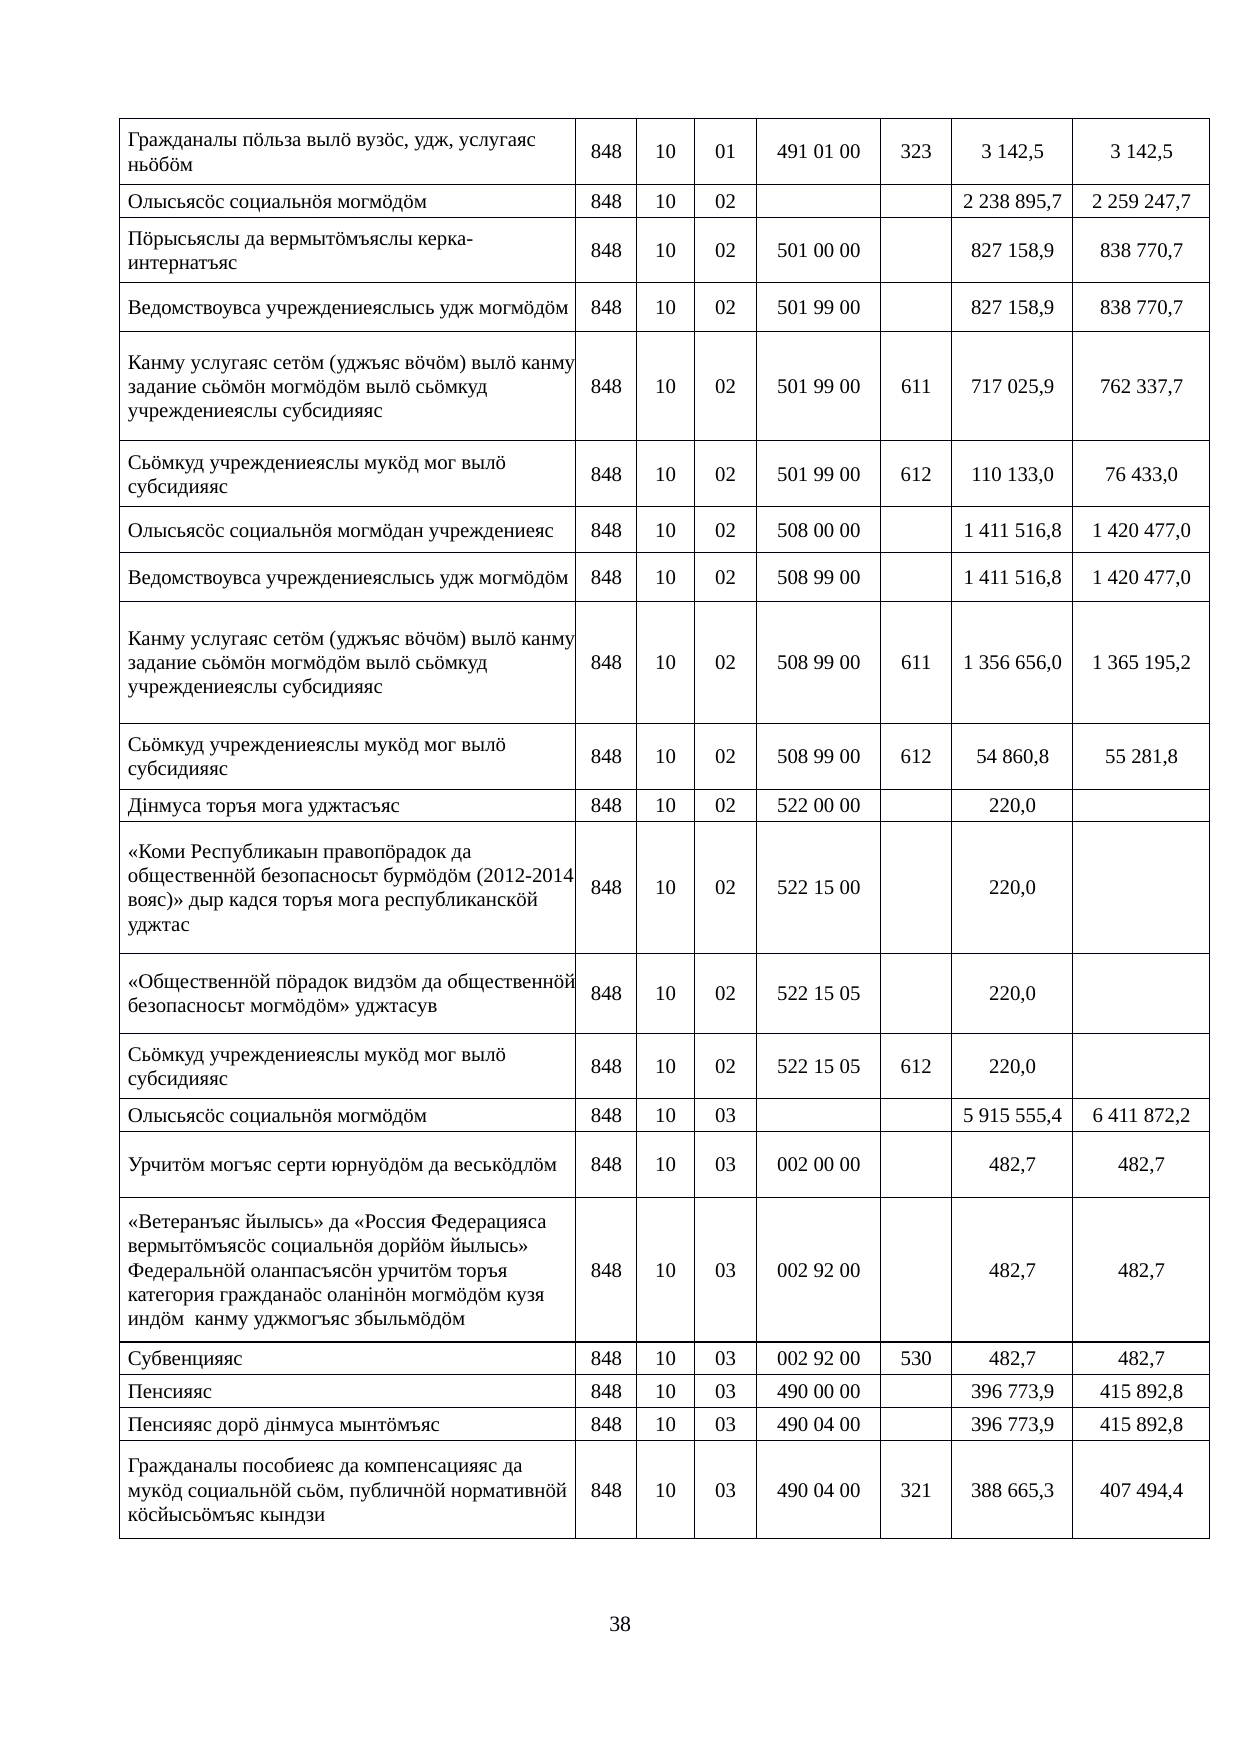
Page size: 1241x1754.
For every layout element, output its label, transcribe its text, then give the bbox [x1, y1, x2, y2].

table_cell 02 [695, 185, 756, 217]
table_cell 02 [695, 602, 756, 723]
table_cell Сьӧмкуд учреждениеяслы мукӧд мог вылӧ субсидияяс [120, 724, 575, 788]
table_cell 02 [695, 507, 756, 552]
table_cell 10 [637, 332, 694, 440]
table_cell 522 15 00 [757, 822, 880, 952]
table_cell 848 [576, 218, 636, 282]
table_cell Пенсияяс [120, 1375, 575, 1407]
table_cell 611 [881, 332, 951, 440]
table_cell «Ветеранъяс йылысь» да «Россия Федерацияса вермытӧмъясӧс социальнӧя дорйӧм йылысь» Федеральнӧй оланпасъясӧн урчитӧм торъя категория гражданаӧс оланінӧн могмӧдӧм кузя индӧм канму уджмогъяс збыльмӧдӧм [120, 1198, 575, 1341]
table_cell 1 420 477,0 [1073, 507, 1209, 552]
table_cell 02 [695, 1034, 756, 1098]
table_cell Дінмуса торъя мога уджтасъяс [120, 790, 575, 821]
table_cell [881, 1408, 951, 1440]
table_cell 10 [637, 283, 694, 331]
table_cell 508 99 00 [757, 553, 880, 601]
table_cell 388 665,3 [952, 1441, 1072, 1538]
table_cell 848 [576, 1441, 636, 1538]
table_cell 02 [695, 441, 756, 506]
table_cell 848 [576, 790, 636, 821]
table_cell [881, 822, 951, 952]
table_cell 762 337,7 [1073, 332, 1209, 440]
table_cell 1 411 516,8 [952, 553, 1072, 601]
table_cell 848 [576, 1099, 636, 1131]
table_cell 220,0 [952, 822, 1072, 952]
table_cell 10 [637, 507, 694, 552]
table_cell 838 770,7 [1073, 283, 1209, 331]
table_cell Пӧрысьяслы да вермытӧмъяслы керка-интернатъяс [120, 218, 575, 282]
table_cell [1073, 822, 1209, 952]
table_cell [881, 507, 951, 552]
table_cell 1 420 477,0 [1073, 553, 1209, 601]
table_cell [881, 218, 951, 282]
table_cell 838 770,7 [1073, 218, 1209, 282]
table_cell Урчитӧм могъяс серти юрнуӧдӧм да веськӧдлӧм [120, 1132, 575, 1197]
table_cell 501 99 00 [757, 283, 880, 331]
table_cell Олысьясӧс социальнӧя могмӧдӧм [120, 185, 575, 217]
table_cell 848 [576, 553, 636, 601]
table_cell 501 99 00 [757, 332, 880, 440]
table_cell 848 [576, 1375, 636, 1407]
table_cell 612 [881, 441, 951, 506]
table_cell [881, 790, 951, 821]
table_cell 407 494,4 [1073, 1441, 1209, 1538]
table_cell 848 [576, 954, 636, 1033]
table_cell 220,0 [952, 790, 1072, 821]
table_cell 508 00 00 [757, 507, 880, 552]
table_cell 508 99 00 [757, 602, 880, 723]
table_cell 10 [637, 1408, 694, 1440]
table_cell Олысьясӧс социальнӧя могмӧдӧм [120, 1099, 575, 1131]
table_cell 827 158,9 [952, 283, 1072, 331]
table_cell 612 [881, 724, 951, 788]
table_cell 10 [637, 822, 694, 952]
table_cell 848 [576, 822, 636, 952]
table_cell 3 142,5 [952, 119, 1072, 184]
table_cell 03 [695, 1441, 756, 1538]
table_cell [1073, 1034, 1209, 1098]
table_cell 02 [695, 724, 756, 788]
table_cell 03 [695, 1408, 756, 1440]
table_cell [881, 553, 951, 601]
table_cell [1073, 954, 1209, 1033]
table_cell 10 [637, 724, 694, 788]
table_cell 848 [576, 185, 636, 217]
table_cell Сьӧмкуд учреждениеяслы мукӧд мог вылӧ субсидияяс [120, 1034, 575, 1098]
table_cell 530 [881, 1343, 951, 1374]
table_cell 717 025,9 [952, 332, 1072, 440]
table_cell 848 [576, 602, 636, 723]
table_cell 396 773,9 [952, 1375, 1072, 1407]
table_cell 002 00 00 [757, 1132, 880, 1197]
table_cell 1 356 656,0 [952, 602, 1072, 723]
table_cell 848 [576, 724, 636, 788]
table_cell 612 [881, 1034, 951, 1098]
table_cell Ведомствоувса учреждениеяслысь удж могмӧдӧм [120, 283, 575, 331]
table_cell 415 892,8 [1073, 1375, 1209, 1407]
table_cell 55 281,8 [1073, 724, 1209, 788]
table_cell 10 [637, 1375, 694, 1407]
table_cell 482,7 [952, 1198, 1072, 1341]
table_cell 501 99 00 [757, 441, 880, 506]
table_cell 848 [576, 119, 636, 184]
table_cell 10 [637, 441, 694, 506]
table_cell 10 [637, 1198, 694, 1341]
table_cell 2 259 247,7 [1073, 185, 1209, 217]
table_cell 323 [881, 119, 951, 184]
table_cell 5 915 555,4 [952, 1099, 1072, 1131]
table_cell 482,7 [1073, 1132, 1209, 1197]
table_cell [757, 1099, 880, 1131]
table_cell 1 411 516,8 [952, 507, 1072, 552]
table_cell 490 00 00 [757, 1375, 880, 1407]
table_cell Гражданалы пӧльза вылӧ вузӧс, удж, услугаяс ньӧбӧм [120, 119, 575, 184]
table_cell «Общественнӧй пӧрадок видзӧм да общественнӧй безопасносьт могмӧдӧм» уджтасув [120, 954, 575, 1033]
table_cell 482,7 [952, 1132, 1072, 1197]
table_cell 220,0 [952, 1034, 1072, 1098]
table_cell 522 00 00 [757, 790, 880, 821]
table_cell 2 238 895,7 [952, 185, 1072, 217]
table_cell 508 99 00 [757, 724, 880, 788]
table_cell 482,7 [1073, 1198, 1209, 1341]
table_cell 848 [576, 1198, 636, 1341]
table_cell 002 92 00 [757, 1198, 880, 1341]
table_cell 482,7 [952, 1343, 1072, 1374]
table_cell Канму услугаяс сетӧм (уджъяс вӧчӧм) вылӧ канму задание сьӧмӧн могмӧдӧм вылӧ сьӧмкуд учреждениеяслы субсидияяс [120, 332, 575, 440]
table_cell 848 [576, 332, 636, 440]
table_cell [757, 185, 880, 217]
table_cell 611 [881, 602, 951, 723]
table_cell 10 [637, 1441, 694, 1538]
table_cell 3 142,5 [1073, 119, 1209, 184]
table_cell 02 [695, 822, 756, 952]
table_cell 02 [695, 954, 756, 1033]
table_cell 54 860,8 [952, 724, 1072, 788]
table_cell 01 [695, 119, 756, 184]
table_cell 6 411 872,2 [1073, 1099, 1209, 1131]
table_cell 321 [881, 1441, 951, 1538]
table_cell 848 [576, 283, 636, 331]
table_cell 10 [637, 602, 694, 723]
table_cell 02 [695, 218, 756, 282]
table_cell [881, 283, 951, 331]
table_cell 110 133,0 [952, 441, 1072, 506]
table_cell «Коми Республикаын правопӧрадок да общественнӧй безопасносьт бурмӧдӧм (2012-2014 вояс)» дыр кадся торъя мога республиканскӧй уджтас [120, 822, 575, 952]
table_cell 522 15 05 [757, 1034, 880, 1098]
table_cell 10 [637, 1343, 694, 1374]
table_cell 02 [695, 332, 756, 440]
table_cell 10 [637, 790, 694, 821]
table_cell 848 [576, 1034, 636, 1098]
table_cell 03 [695, 1099, 756, 1131]
table_cell 415 892,8 [1073, 1408, 1209, 1440]
table_cell 522 15 05 [757, 954, 880, 1033]
table_cell 10 [637, 1099, 694, 1131]
table_cell 220,0 [952, 954, 1072, 1033]
table_cell 490 04 00 [757, 1408, 880, 1440]
table_cell 848 [576, 507, 636, 552]
table_cell [881, 1099, 951, 1131]
table_cell 848 [576, 441, 636, 506]
table_cell Ведомствоувса учреждениеяслысь удж могмӧдӧм [120, 553, 575, 601]
table_cell 848 [576, 1132, 636, 1197]
table_cell [881, 1198, 951, 1341]
table_cell 848 [576, 1408, 636, 1440]
table_cell 501 00 00 [757, 218, 880, 282]
table_cell Гражданалы пособиеяс да компенсацияяс да мукӧд социальнӧй сьӧм, публичнӧй нормативнӧй кӧсйысьӧмъяс кындзи [120, 1441, 575, 1538]
table_cell 10 [637, 218, 694, 282]
table_cell 490 04 00 [757, 1441, 880, 1538]
table_cell 848 [576, 1343, 636, 1374]
table_cell Олысьясӧс социальнӧя могмӧдан учреждениеяс [120, 507, 575, 552]
table_cell 03 [695, 1132, 756, 1197]
table_cell 10 [637, 553, 694, 601]
table_cell 03 [695, 1343, 756, 1374]
table_cell [881, 185, 951, 217]
table_cell [881, 1375, 951, 1407]
table_cell 10 [637, 1132, 694, 1197]
table_cell 76 433,0 [1073, 441, 1209, 506]
table_cell [881, 954, 951, 1033]
table_cell Канму услугаяс сетӧм (уджъяс вӧчӧм) вылӧ канму задание сьӧмӧн могмӧдӧм вылӧ сьӧмкуд учреждениеяслы субсидияяс [120, 602, 575, 723]
table_cell 10 [637, 119, 694, 184]
table_cell 02 [695, 790, 756, 821]
table_cell 10 [637, 954, 694, 1033]
table_cell Субвенцияяс [120, 1343, 575, 1374]
table_cell [881, 1132, 951, 1197]
table_cell 002 92 00 [757, 1343, 880, 1374]
table_cell 10 [637, 185, 694, 217]
table_cell 1 365 195,2 [1073, 602, 1209, 723]
table_cell Пенсияяс дорӧ дінмуса мынтӧмъяс [120, 1408, 575, 1440]
table_cell 03 [695, 1375, 756, 1407]
table_cell 827 158,9 [952, 218, 1072, 282]
table_cell 03 [695, 1198, 756, 1341]
table_cell 10 [637, 1034, 694, 1098]
table_cell 02 [695, 283, 756, 331]
table_cell Сьӧмкуд учреждениеяслы мукӧд мог вылӧ субсидияяс [120, 441, 575, 506]
table_cell 491 01 00 [757, 119, 880, 184]
table_cell 396 773,9 [952, 1408, 1072, 1440]
table_cell 482,7 [1073, 1343, 1209, 1374]
table_cell [1073, 790, 1209, 821]
table_cell 02 [695, 553, 756, 601]
